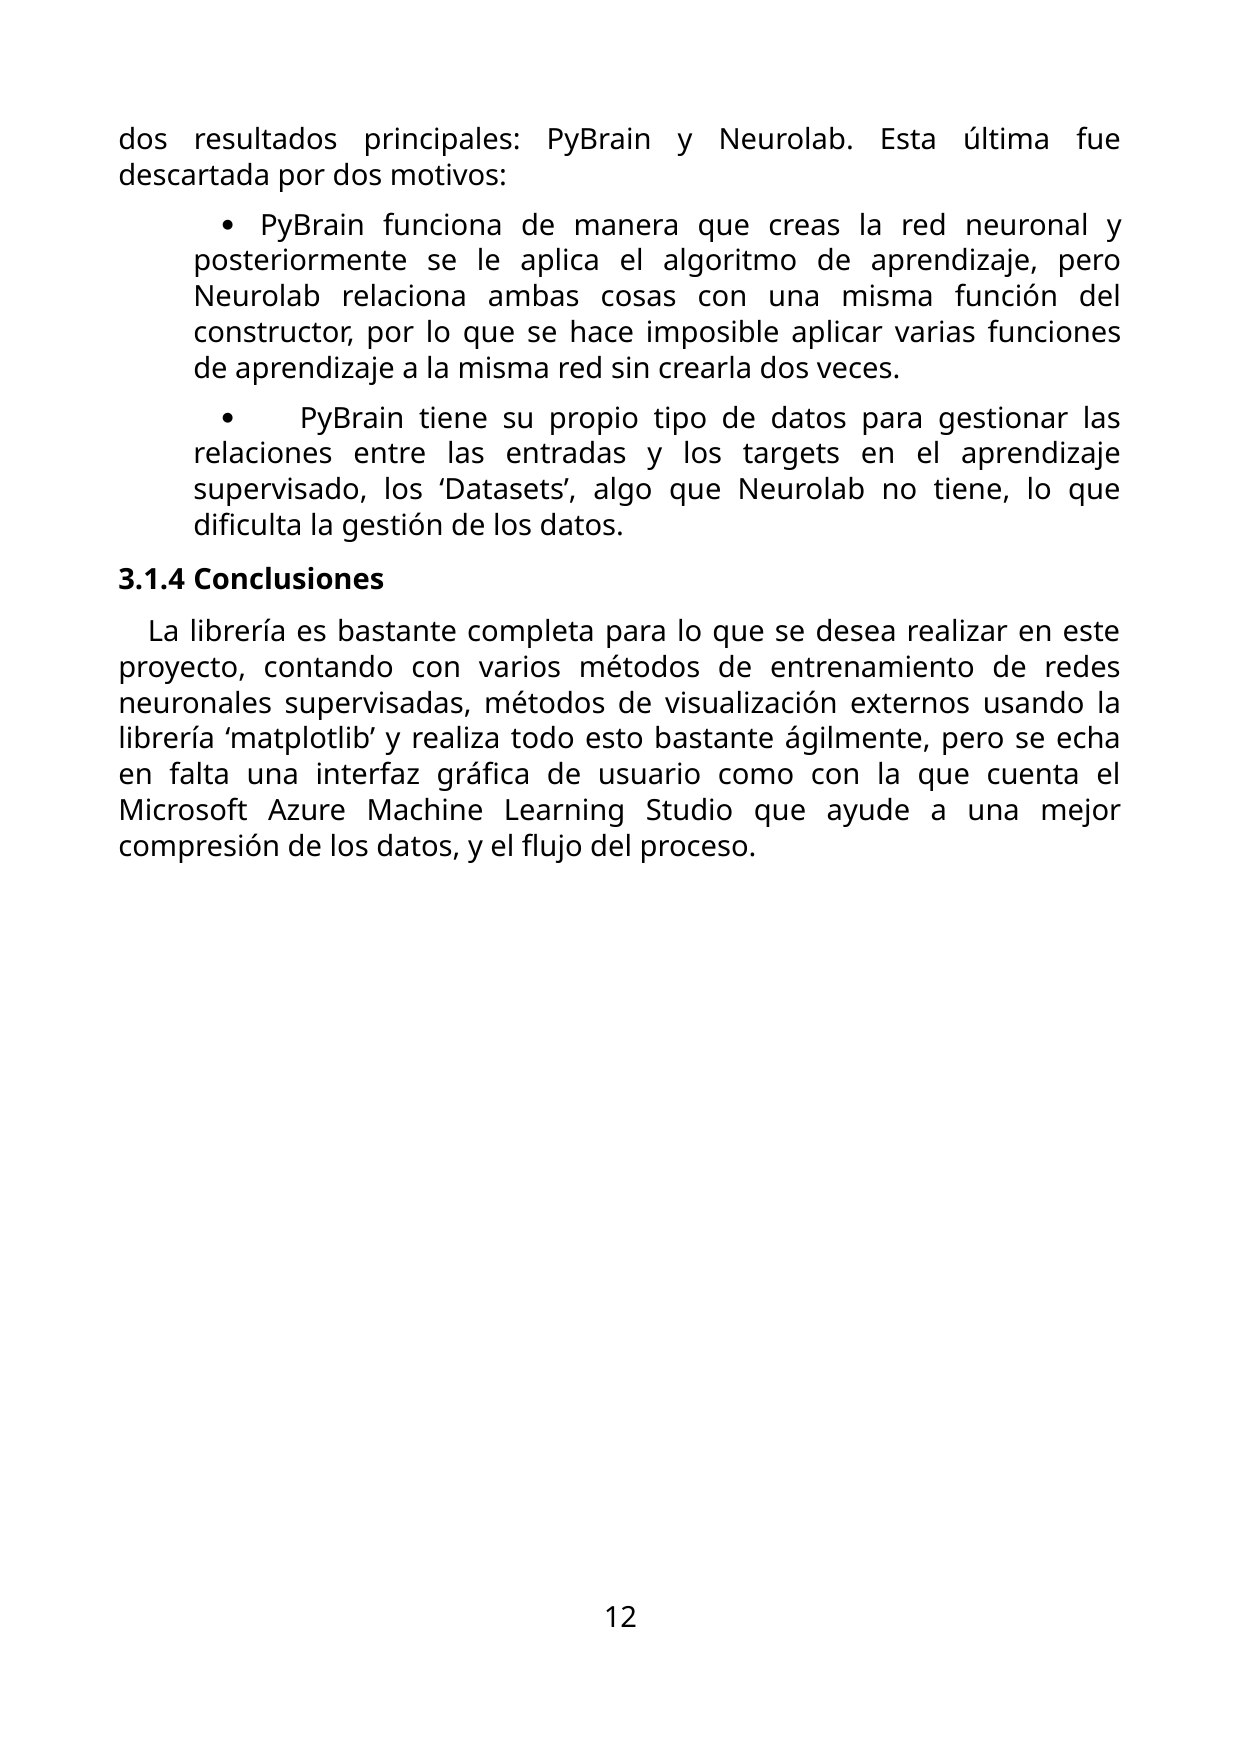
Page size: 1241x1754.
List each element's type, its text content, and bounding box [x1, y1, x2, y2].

subtitle Conclusiones [118, 558, 1122, 598]
text La librería es bastante completa para lo que se desea realizar en este proyecto, contando con varios métodos de entrenamiento de redes neuronales supervisadas, métodos de visualización externos usando la librería ‘matplotlib’ y realiza todo esto bastante ágilmente, pero se echa en falta una interfaz gráfica de usuario como con la que cuenta el Microsoft Azure Machine Learning Studio que ayude a una mejor compresión de los datos, y el flujo del proceso. [118, 611, 1122, 865]
text dos resultados principales: PyBrain y Neurolab. Esta última fue descartada por dos motivos: [118, 118, 1122, 193]
text · PyBrain funciona de manera que creas la red neuronal y posteriormente se le aplica el algoritmo de aprendizaje, pero Neurolab relaciona ambas cosas con una misma función del constructor, por lo que se hace imposible aplicar varias funciones de aprendizaje a la misma red sin crearla dos veces. [193, 204, 1122, 387]
text · PyBrain tiene su propio tipo de datos para gestionar las relaciones entre las entradas y los targets en el aprendizaje supervisado, los ‘Datasets’, algo que Neurolab no tiene, lo que dificulta la gestión de los datos. [193, 397, 1122, 544]
